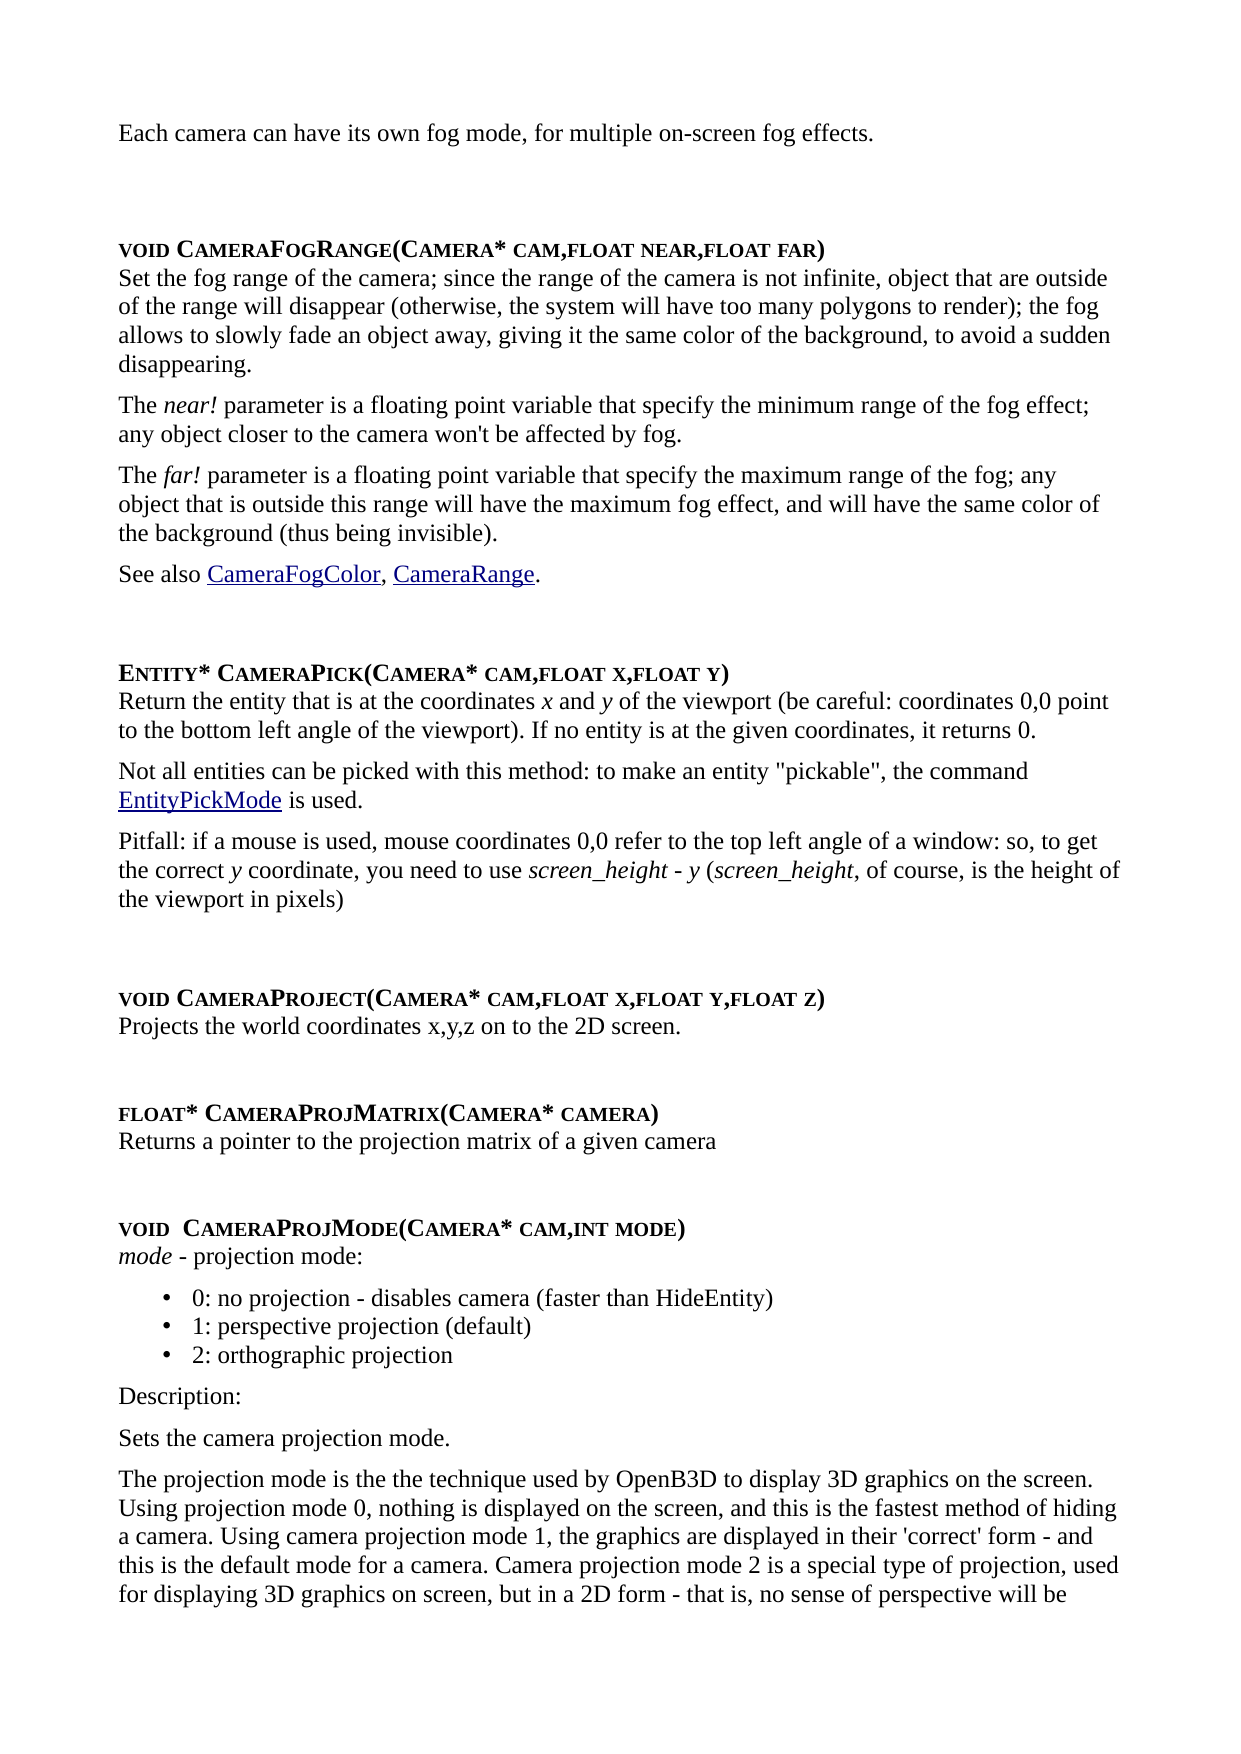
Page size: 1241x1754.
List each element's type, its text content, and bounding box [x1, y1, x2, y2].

text Each camera can have its own fog mode, for multiple on-screen fog effects. [118, 118, 1122, 147]
text void CameraFogRange(Camera* cam,float near,float far) [118, 234, 1122, 263]
text Projects the world coordinates x,y,z on to the 2D screen. [118, 1011, 1122, 1040]
list 0: no projection - disables camera (faster than HideEntity) [162, 1283, 1122, 1311]
text See also CameraFogColor, CameraRange. [118, 559, 1122, 588]
text void CameraProject(Camera* cam,float x,float y,float z) [118, 983, 1122, 1011]
text The far! parameter is a floating point variable that specify the maximum range of the fog; any object that is outside this range will have the maximum fog effect, and will have the same color of the background (thus being invisible). [118, 460, 1122, 546]
text Returns a pointer to the projection matrix of a given camera [118, 1126, 1122, 1155]
text The projection mode is the the technique used by OpenB3D to display 3D graphics on the screen. Using projection mode 0, nothing is displayed on the screen, and this is the fastest method of hiding a camera. Using camera projection mode 1, the graphics are displayed in their 'correct' form - and this is the default mode for a camera. Camera projection mode 2 is a special type of projection, used for displaying 3D graphics on screen, but in a 2D form - that is, no sense of perspective will be [118, 1464, 1122, 1608]
text The near! parameter is a floating point variable that specify the minimum range of the fog effect; any object closer to the camera won't be affected by fog. [118, 390, 1122, 448]
text Not all entities can be picked with this method: to make an entity "pickable", the command EntityPickMode is used. [118, 756, 1122, 814]
list 1: perspective projection (default) [162, 1311, 1122, 1340]
text void CameraProjMode(Camera* cam,int mode) [118, 1213, 1122, 1241]
text mode - projection mode: [118, 1241, 1122, 1270]
text Description: [118, 1381, 1122, 1410]
list 2: orthographic projection [162, 1340, 1122, 1369]
text Sets the camera projection mode. [118, 1423, 1122, 1451]
text Set the fog range of the camera; since the range of the camera is not infinite, object that are outside of the range will disappear (otherwise, the system will have too many polygons to render); the fog allows to slowly fade an object away, giving it the same color of the background, to avoid a sudden disappearing. [118, 263, 1122, 378]
text Pitfall: if a mouse is used, mouse coordinates 0,0 refer to the top left angle of a window: so, to get the correct y coordinate, you need to use screen_height - y (screen_height, of course, is the height of the viewport in pixels) [118, 826, 1122, 913]
text Entity* CameraPick(Camera* cam,float x,float y) [118, 658, 1122, 686]
text float* CameraProjMatrix(Camera* camera) [118, 1098, 1122, 1126]
text Return the entity that is at the coordinates x and y of the viewport (be careful: coordinates 0,0 point to the bottom left angle of the viewport). If no entity is at the given coordinates, it returns 0. [118, 686, 1122, 744]
